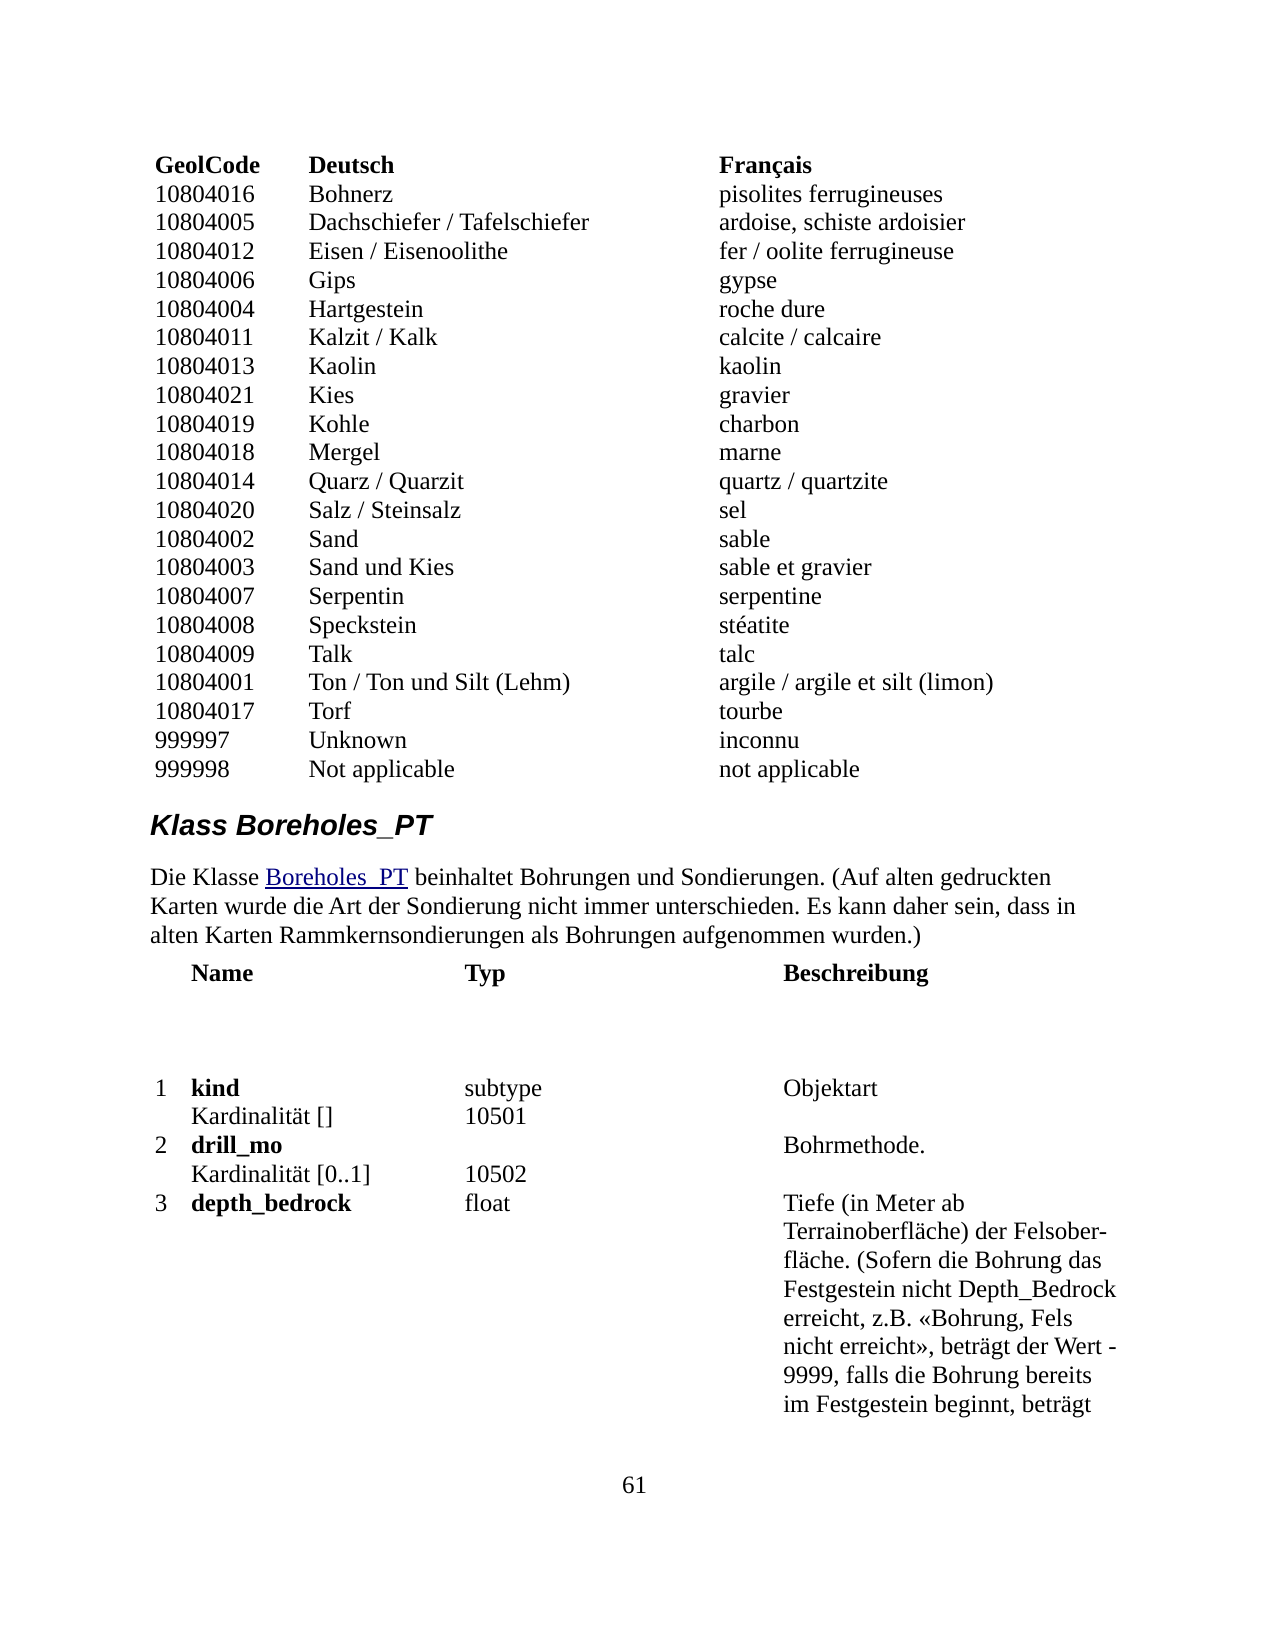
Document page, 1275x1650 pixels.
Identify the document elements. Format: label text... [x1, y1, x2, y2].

table_cell 2 [150, 1130, 186, 1159]
table_header Typ [460, 958, 779, 1073]
table_cell 10804002 [150, 524, 304, 552]
table_cell [779, 1159, 1125, 1188]
table_cell Kohle [304, 409, 714, 437]
table_cell 10804011 [150, 323, 304, 351]
table_cell 10804019 [150, 409, 304, 437]
table_cell Kies [304, 380, 714, 409]
table_cell Mergel [304, 438, 714, 466]
table_cell not applicable [714, 754, 1125, 782]
table_cell roche dure [714, 294, 1125, 322]
table_cell pisolites ferrugineuses [714, 179, 1125, 207]
table_cell 10804001 [150, 668, 304, 696]
table_cell Gips [304, 265, 714, 294]
table_cell Dachschiefer / Tafelschiefer [304, 208, 714, 236]
table_cell Salz / Steinsalz [304, 495, 714, 524]
text Die Klasse Boreholes_PT beinhaltet Bohrungen und Sondierungen. (Auf alten gedruckten Karten wurde die Art der Sondierung nicht immer unterschieden. Es kann daher sein, dass in alten Karten Rammkernsondierungen als Bohrungen aufgenommen wurden.) [150, 862, 1125, 949]
table_cell gravier [714, 380, 1125, 409]
table_cell Serpentin [304, 581, 714, 610]
table_cell 10804003 [150, 553, 304, 581]
table_cell 3 [150, 1188, 186, 1418]
table_cell float [460, 1188, 779, 1418]
table_cell 10804008 [150, 610, 304, 639]
table_cell depth_bedrock [186, 1188, 460, 1418]
table_cell Torf [304, 696, 714, 725]
table_cell 10804021 [150, 380, 304, 409]
table_cell Eisen / Eisenoolithe [304, 236, 714, 265]
table_cell Talk [304, 639, 714, 667]
table_cell Not applicable [304, 754, 714, 782]
table_cell 10804014 [150, 466, 304, 495]
table_header GeolCode [150, 150, 304, 179]
table_header [150, 958, 186, 1073]
table_cell stéatite [714, 610, 1125, 639]
table_cell gypse [714, 265, 1125, 294]
table_cell sable [714, 524, 1125, 552]
table_cell Sand [304, 524, 714, 552]
table_cell kind [186, 1073, 460, 1101]
table_cell 10804006 [150, 265, 304, 294]
table_cell [150, 1159, 186, 1188]
table_cell sel [714, 495, 1125, 524]
table_cell Sand und Kies [304, 553, 714, 581]
table_cell Bohrmethode. [779, 1130, 1125, 1159]
table_cell sable et gravier [714, 553, 1125, 581]
table_header Name [186, 958, 460, 1073]
table_cell 999998 [150, 754, 304, 782]
table_cell 10804009 [150, 639, 304, 667]
table_cell Kardinalität [] [186, 1101, 460, 1130]
table_cell serpentine [714, 581, 1125, 610]
table_cell Bohnerz [304, 179, 714, 207]
table_cell Hartgestein [304, 294, 714, 322]
table_cell 1 [150, 1073, 186, 1101]
table_cell Kardinalität [0..1] [186, 1159, 460, 1188]
table_cell Speckstein [304, 610, 714, 639]
table_header Français [714, 150, 1125, 179]
table_cell Unknown [304, 725, 714, 754]
table_cell kaolin [714, 351, 1125, 380]
table_cell Quarz / Quarzit [304, 466, 714, 495]
table_cell Ton / Ton und Silt (Lehm) [304, 668, 714, 696]
table_cell [150, 1101, 186, 1130]
table_cell [779, 1101, 1125, 1130]
table_cell Objektart [779, 1073, 1125, 1101]
table_header Deutsch [304, 150, 714, 179]
table_cell 10804005 [150, 208, 304, 236]
table_cell 10804017 [150, 696, 304, 725]
table_cell fer / oolite ferrugineuse [714, 236, 1125, 265]
table_cell charbon [714, 409, 1125, 437]
table_cell inconnu [714, 725, 1125, 754]
table_cell 10502 [460, 1159, 779, 1188]
table_cell Kalzit / Kalk [304, 323, 714, 351]
table_cell quartz / quartzite [714, 466, 1125, 495]
table_cell 10804004 [150, 294, 304, 322]
table_cell Tiefe (in Meter ab Terrainoberfläche) der Felsober- fläche. (Sofern die Bohrung das Festgestein nicht Depth_Bedrock erreicht, z.B. «Bohrung, Fels nicht erreicht», beträgt der Wert -9999, falls die Bohrung bereits im Festgestein beginnt, beträgt [779, 1188, 1125, 1418]
table_cell talc [714, 639, 1125, 667]
table_cell 10804020 [150, 495, 304, 524]
table_cell marne [714, 438, 1125, 466]
table_cell drill_mo [186, 1130, 460, 1159]
table_cell 10804007 [150, 581, 304, 610]
table_header Beschreibung [779, 958, 1125, 1073]
table_cell ardoise, schiste ardoisier [714, 208, 1125, 236]
table_cell subtype [460, 1073, 779, 1101]
table_cell Kaolin [304, 351, 714, 380]
subtitle Klass Boreholes_PT [150, 807, 1125, 841]
table_cell 10804016 [150, 179, 304, 207]
table_cell 10804012 [150, 236, 304, 265]
table_cell calcite / calcaire [714, 323, 1125, 351]
table_cell 10804018 [150, 438, 304, 466]
table_cell 10501 [460, 1101, 779, 1130]
table_cell 999997 [150, 725, 304, 754]
table_cell 10804013 [150, 351, 304, 380]
table_cell [460, 1130, 779, 1159]
table_cell tourbe [714, 696, 1125, 725]
table_cell argile / argile et silt (limon) [714, 668, 1125, 696]
